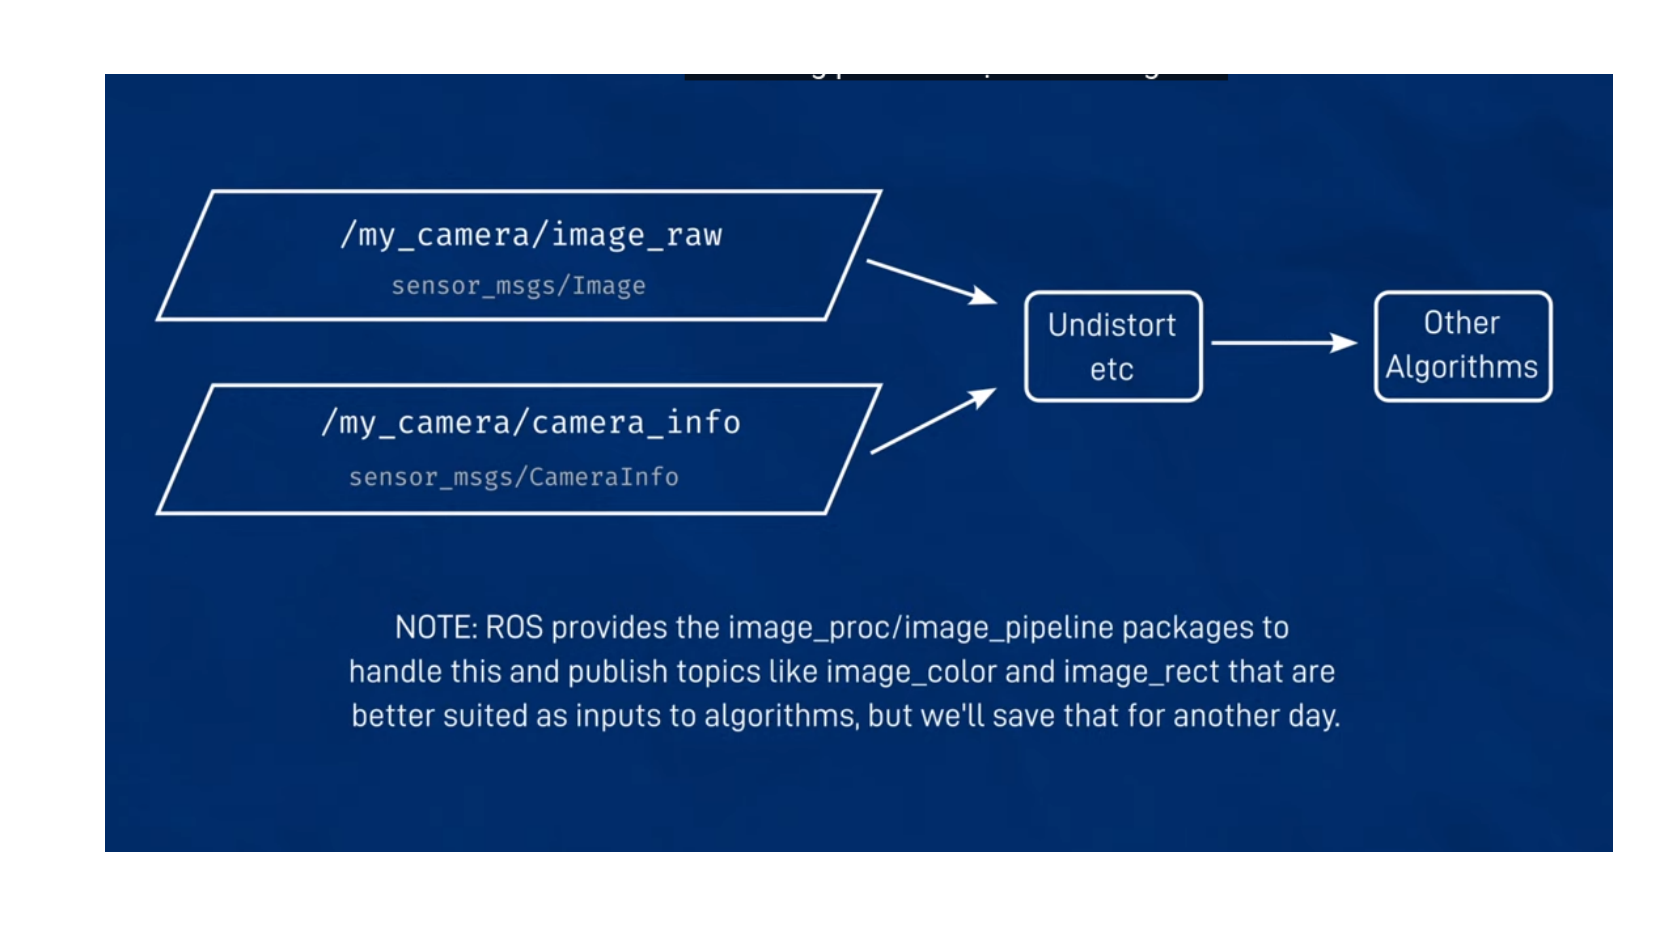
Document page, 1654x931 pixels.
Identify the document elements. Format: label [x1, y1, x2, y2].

picture [105, 74, 1613, 852]
